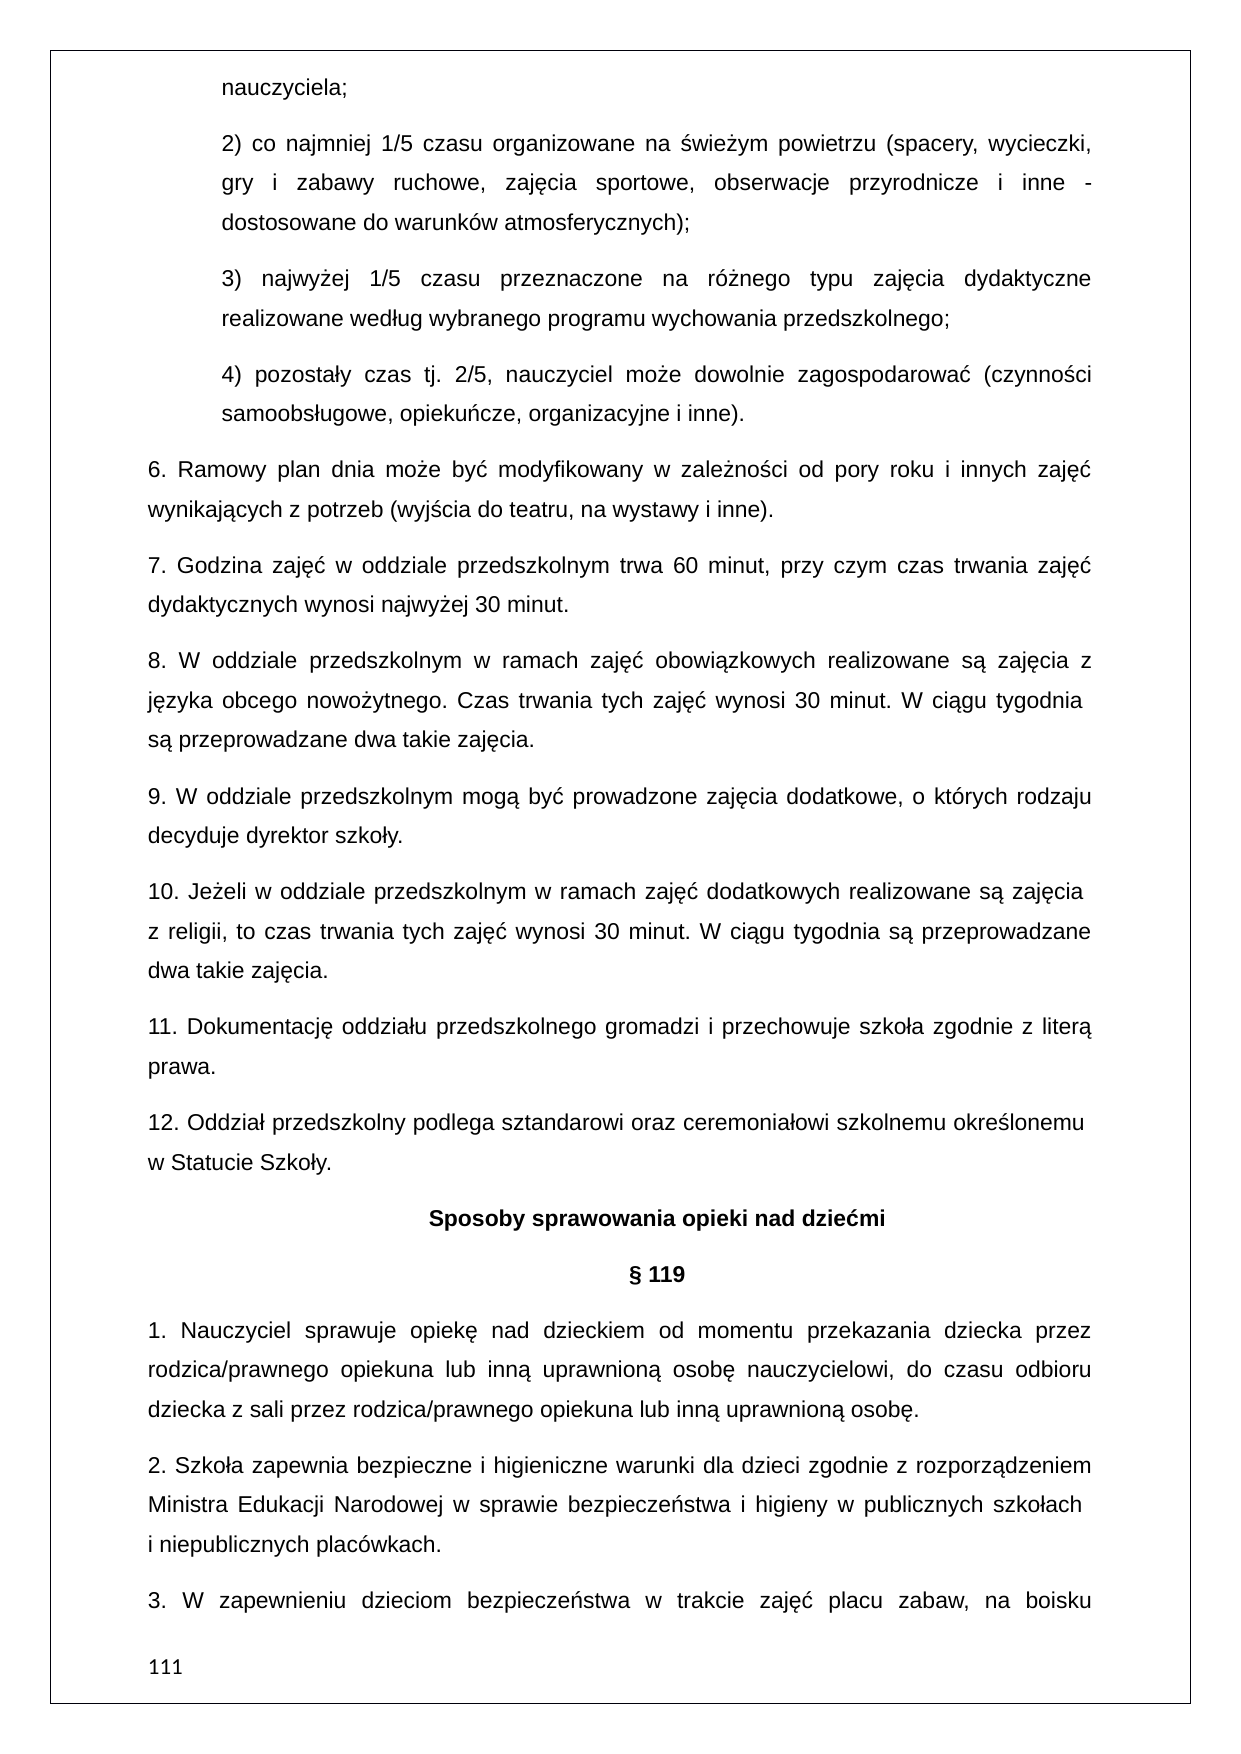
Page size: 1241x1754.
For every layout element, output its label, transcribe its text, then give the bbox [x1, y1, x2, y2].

text 3. W zapewnieniu dzieciom bezpieczeństwa w trakcie zajęć placu zabaw, na boisku [148, 1587, 1092, 1613]
text § 119 [148, 1261, 1092, 1287]
text 1. Nauczyciel sprawuje opiekę nad dzieckiem od momentu przekazania dziecka przez rodzica/prawnego opiekuna lub inną uprawnioną osobę nauczycielowi, do czasu odbioru dziecka z sali przez rodzica/prawnego opiekuna lub inną uprawnioną osobę. [148, 1317, 1092, 1422]
text 9. W oddziale przedszkolnym mogą być prowadzone zajęcia dodatkowe, o których rodzaju decyduje dyrektor szkoły. [148, 783, 1092, 848]
text nauczyciela; [221, 74, 1092, 100]
text 6. Ramowy plan dnia może być modyfikowany w zależności od pory roku i innych zajęć wynikających z potrzeb (wyjścia do teatru, na wystawy i inne). [148, 456, 1092, 522]
text 3) najwyżej 1/5 czasu przeznaczone na różnego typu zajęcia dydaktyczne realizowane według wybranego programu wychowania przedszkolnego; [221, 265, 1092, 331]
text 7. Godzina zajęć w oddziale przedszkolnym trwa 60 minut, przy czym czas trwania zajęć dydaktycznych wynosi najwyżej 30 minut. [148, 552, 1092, 618]
text 2) co najmniej 1/5 czasu organizowane na świeżym powietrzu (spacery, wycieczki, gry i zabawy ruchowe, zajęcia sportowe, obserwacje przyrodnicze i inne - dostosowane do warunków atmosferycznych); [221, 130, 1092, 235]
text Sposoby sprawowania opieki nad dziećmi [148, 1204, 1092, 1231]
text 12. Oddział przedszkolny podlega sztandarowi oraz ceremoniałowi szkolnemu określonemu w Statucie Szkoły. [148, 1109, 1092, 1175]
text 11. Dokumentację oddziału przedszkolnego gromadzi i przechowuje szkoła zgodnie z literą prawa. [148, 1013, 1092, 1079]
text 8. W oddziale przedszkolnym w ramach zajęć obowiązkowych realizowane są zajęcia z języka obcego nowożytnego. Czas trwania tych zajęć wynosi 30 minut. W ciągu tygodnia są przeprowadzane dwa takie zajęcia. [148, 647, 1092, 753]
text 10. Jeżeli w oddziale przedszkolnym w ramach zajęć dodatkowych realizowane są zajęcia z religii, to czas trwania tych zajęć wynosi 30 minut. W ciągu tygodnia są przeprowadzane dwa takie zajęcia. [148, 878, 1092, 983]
text 2. Szkoła zapewnia bezpieczne i higieniczne warunki dla dzieci zgodnie z rozporządzeniem Ministra Edukacji Narodowej w sprawie bezpieczeństwa i higieny w publicznych szkołach i niepublicznych placówkach. [148, 1452, 1092, 1557]
text 4) pozostały czas tj. 2/5, nauczyciel może dowolnie zagospodarować (czynności samoobsługowe, opiekuńcze, organizacyjne i inne). [221, 361, 1092, 426]
